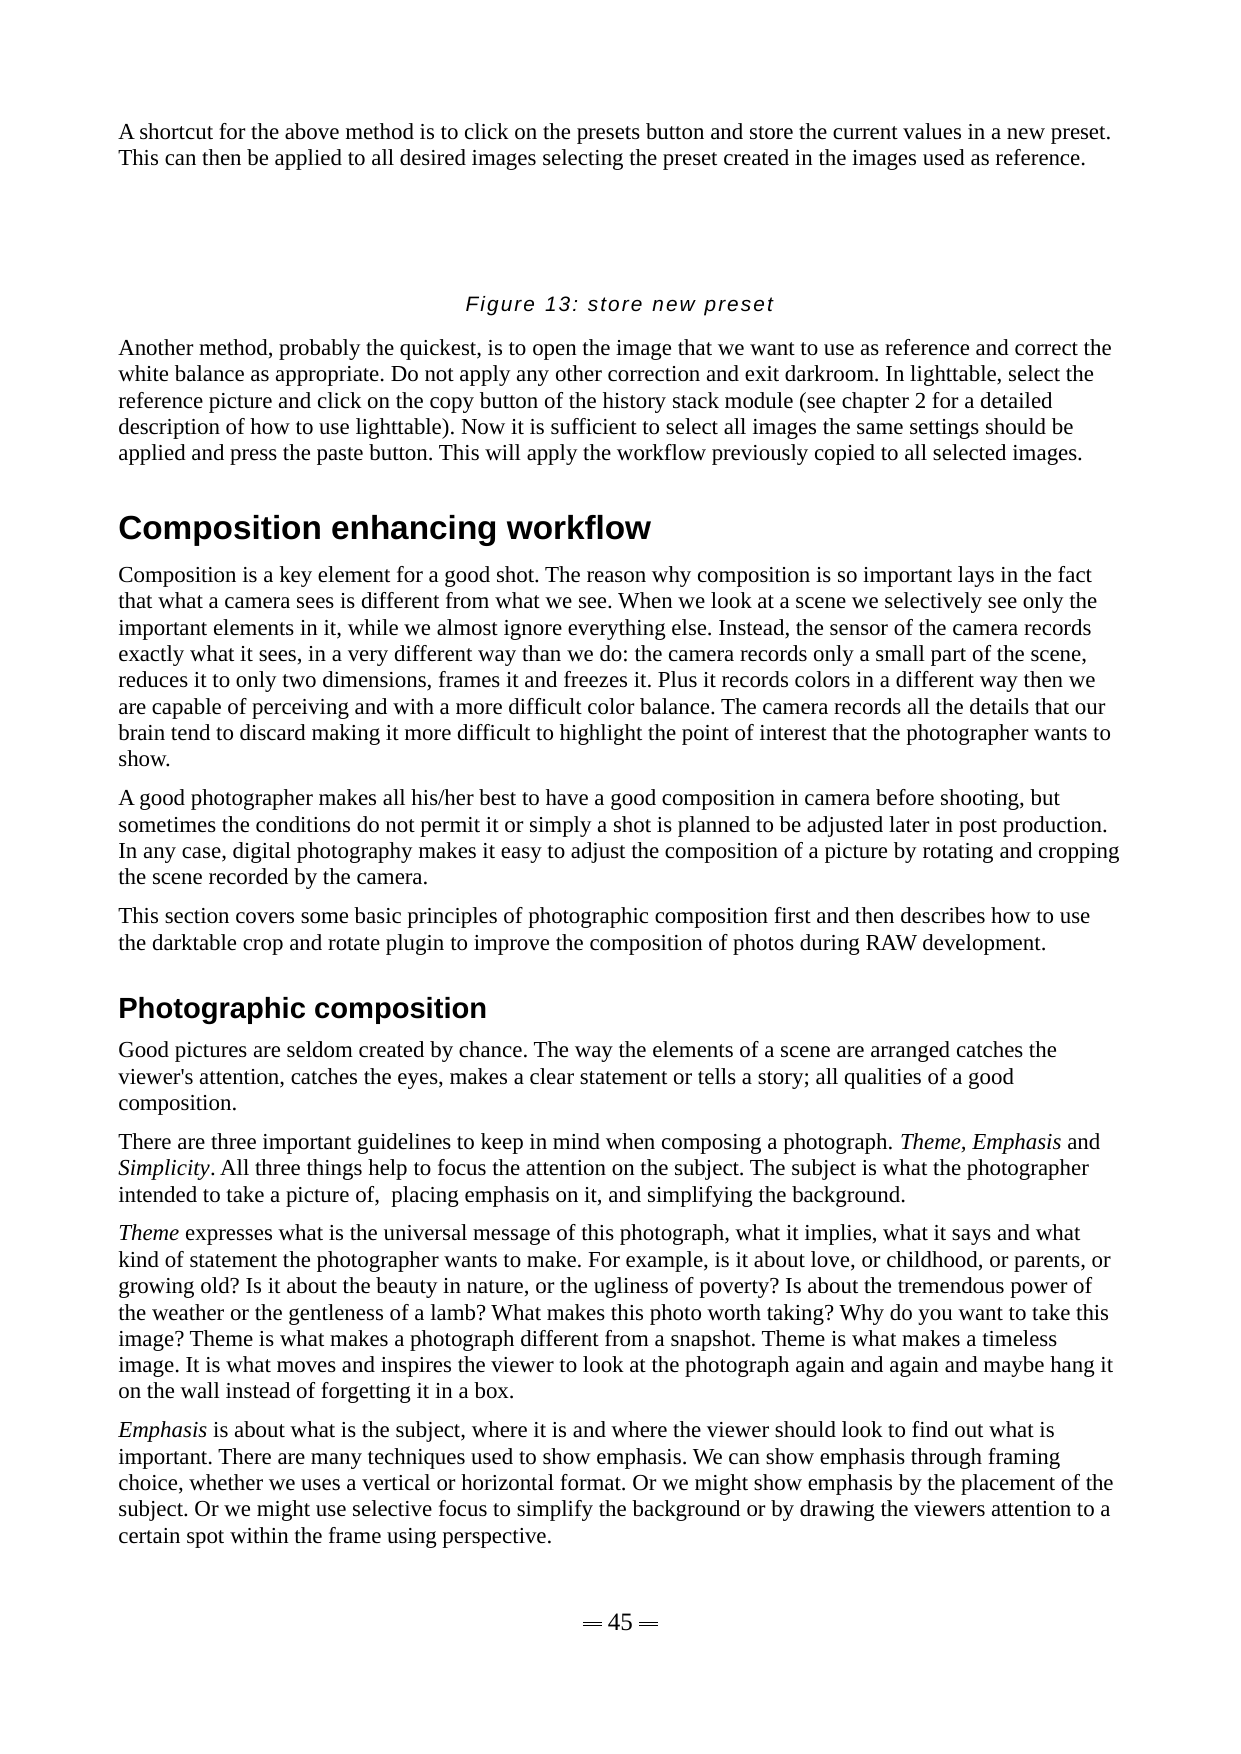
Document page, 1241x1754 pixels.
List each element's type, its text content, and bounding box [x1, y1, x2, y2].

text Another method, probably the quickest, is to open the image that we want to use as reference and correct the white balance as appropriate. Do not apply any other correction and exit darkroom. In lighttable, select the reference picture and click on the copy button of the history stack module (see chapter 2 for a detailed description of how to use lighttable). Now it is sufficient to select all images the same settings should be applied and press the paste button. This will apply the workflow previously copied to all selected images. [118, 183, 1122, 466]
text Good pictures are seldom created by chance. The way the elements of a scene are arranged catches the viewer's attention, catches the eyes, makes a clear statement or tells a story; all qualities of a good composition. [118, 1036, 1122, 1115]
subtitle Composition enhancing workflow [118, 508, 1122, 546]
text Figure 13: store new preset [397, 195, 843, 316]
text A good photographer makes all his/her best to have a good composition in camera before shooting, but sometimes the conditions do not permit it or simply a shot is planned to be adjusted later in post production. In any case, digital photography makes it easy to adjust the composition of a picture by rotating and cropping the scene recorded by the camera. [118, 784, 1122, 890]
text There are three important guidelines to keep in mind when composing a photograph. Theme, Emphasis and Simplicity. All three things help to focus the attention on the subject. The subject is what the photographer intended to take a picture of, placing emphasis on it, and simplifying the background. [118, 1128, 1122, 1207]
text This section covers some basic principles of photographic composition first and then describes how to use the darktable crop and rotate plugin to improve the composition of photos during RAW development. [118, 902, 1122, 955]
subtitle Photographic composition [118, 991, 1122, 1024]
text A shortcut for the above method is to click on the presets button and store the current values in a new preset. This can then be applied to all desired images selecting the preset created in the images used as reference. [118, 118, 1122, 171]
text Theme expresses what is the universal message of this photograph, what it implies, what it says and what kind of statement the photographer wants to make. For example, is it about love, or childhood, or parents, or growing old? Is it about the beauty in nature, or the ugliness of poverty? Is about the tremendous power of the weather or the gentleness of a lamb? What makes this photo worth taking? Why do you want to take this image? Theme is what makes a photograph different from a snapshot. Theme is what makes a timeless image. It is what moves and inspires the viewer to look at the photograph again and again and maybe hang it on the wall instead of forgetting it in a box. [118, 1219, 1122, 1404]
text Composition is a key element for a good shot. The reason why composition is so important lays in the fact that what a camera sees is different from what we see. When we look at a scene we selectively see only the important elements in it, while we almost ignore everything else. Instead, the sensor of the camera records exactly what it sees, in a very different way than we do: the camera records only a small part of the scene, reduces it to only two dimensions, frames it and freezes it. Plus it records colors in a different way then we are capable of perceiving and with a more difficult color balance. The camera records all the details that our brain tend to discard making it more difficult to highlight the point of interest that the photographer wants to show. [118, 561, 1122, 772]
text Emphasis is about what is the subject, where it is and where the viewer should look to find out what is important. There are many techniques used to show emphasis. We can show emphasis through framing choice, whether we uses a vertical or horizontal format. Or we might show emphasis by the placement of the subject. Or we might use selective focus to simplify the background or by drawing the viewers attention to a certain spot within the frame using perspective. [118, 1416, 1122, 1548]
